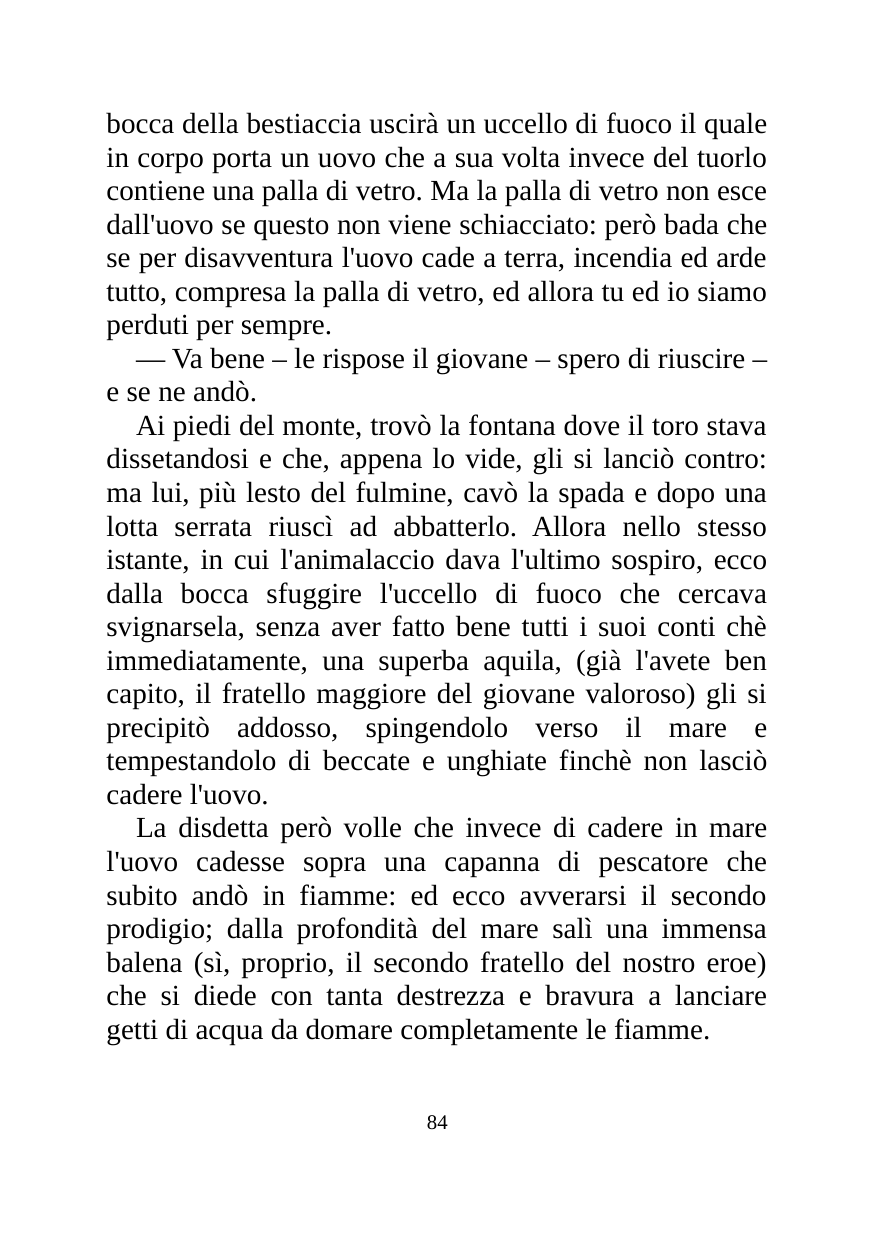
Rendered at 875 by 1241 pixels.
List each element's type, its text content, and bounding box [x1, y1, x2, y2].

text bocca della bestiaccia uscirà un uccello di fuoco il quale in corpo porta un uovo che a sua volta invece del tuorlo contiene una palla di vetro. Ma la palla di vetro non esce dall'uovo se questo non viene schiacciato: però bada che se per disavventura l'uovo cade a terra, incendia ed arde tutto, compresa la palla di vetro, ed allora tu ed io siamo perduti per sempre. [106, 106, 768, 341]
text Ai piedi del monte, trovò la fontana dove il toro stava dissetandosi e che, appena lo vide, gli si lanciò contro: ma lui, più lesto del fulmine, cavò la spada e dopo una lotta serrata riuscì ad abbatterlo. Allora nello stesso istante, in cui l'animalaccio dava l'ultimo sospiro, ecco dalla bocca sfuggire l'uccello di fuoco che cercava svignarsela, senza aver fatto bene tutti i suoi conti chè immediatamente, una superba aquila, (già l'avete ben capito, il fratello maggiore del giovane valoroso) gli si precipitò addosso, spingendolo verso il mare e tempestandolo di beccate e unghiate finchè non lasciò cadere l'uovo. [106, 408, 768, 811]
text La disdetta però volle che invece di cadere in mare l'uovo cadesse sopra una capanna di pescatore che subito andò in fiamme: ed ecco avverarsi il secondo prodigio; dalla profondità del mare salì una immensa balena (sì, proprio, il secondo fratello del nostro eroe) che si diede con tanta destrezza e bravura a lanciare getti di acqua da domare completamente le fiamme. [106, 811, 768, 1045]
text — Va bene – le rispose il giovane – spero di riuscire – e se ne andò. [106, 341, 768, 408]
